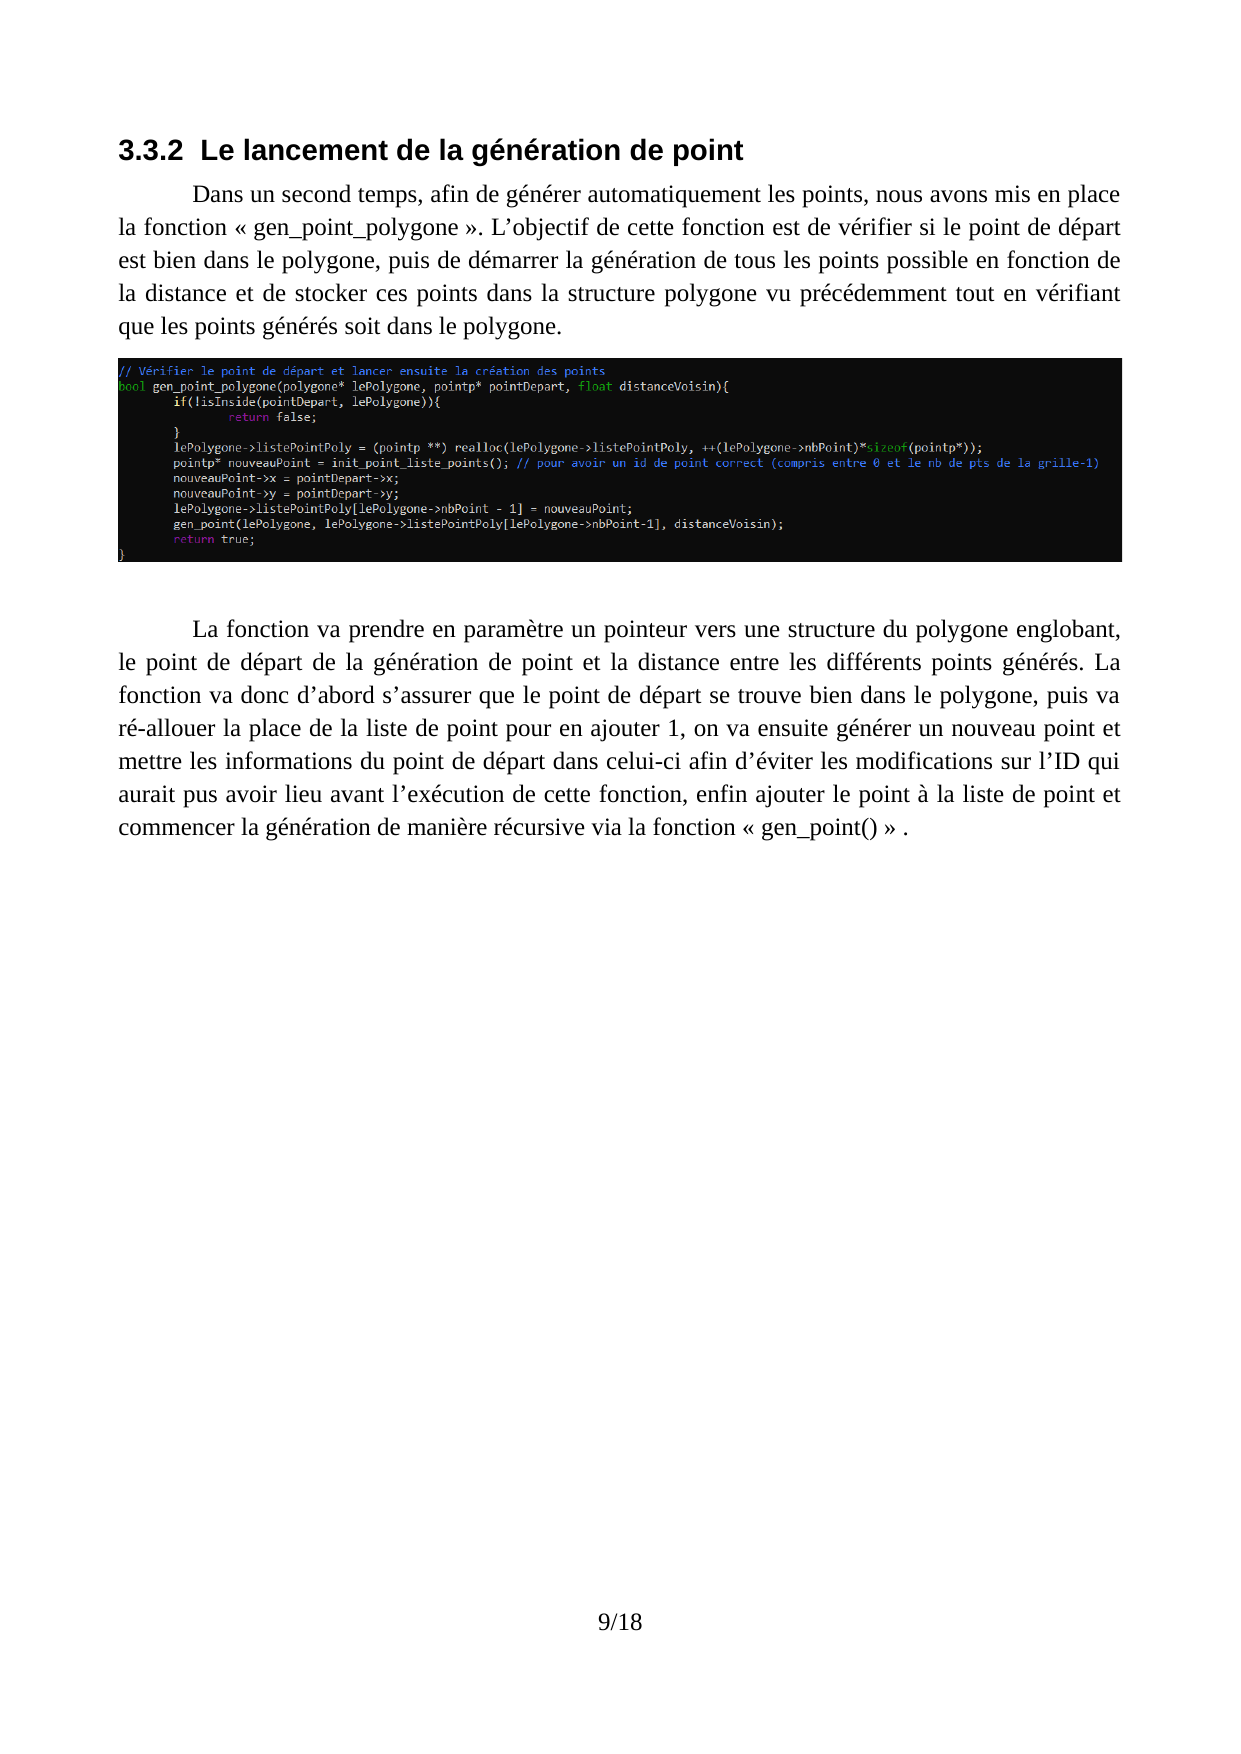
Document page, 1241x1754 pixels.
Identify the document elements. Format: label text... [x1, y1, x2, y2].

text Dans un second temps, afin de générer automatiquement les points, nous avons mis en place la fonction « gen_point_polygone ». L’objectif de cette fonction est de vérifier si le point de départ est bien dans le polygone, puis de démarrer la génération de tous les points possible en fonction de la distance et de stocker ces points dans la structure polygone vu précédemment tout en vérifiant que les points générés soit dans le polygone. [118, 179, 1122, 340]
subtitle Le lancement de la génération de point [118, 133, 1122, 166]
text La fonction va prendre en paramètre un pointeur vers une structure du polygone englobant, le point de départ de la génération de point et la distance entre les différents points générés. La fonction va donc d’abord s’assurer que le point de départ se trouve bien dans le polygone, puis va ré-allouer la place de la liste de point pour en ajouter 1, on va ensuite générer un nouveau point et mettre les informations du point de départ dans celui-ci afin d’éviter les modifications sur l’ID qui aurait pus avoir lieu avant l’exécution de cette fonction, enfin ajouter le point à la liste de point et commencer la génération de manière récursive via la fonction « gen_point() » . [118, 614, 1122, 841]
picture [118, 358, 1123, 562]
